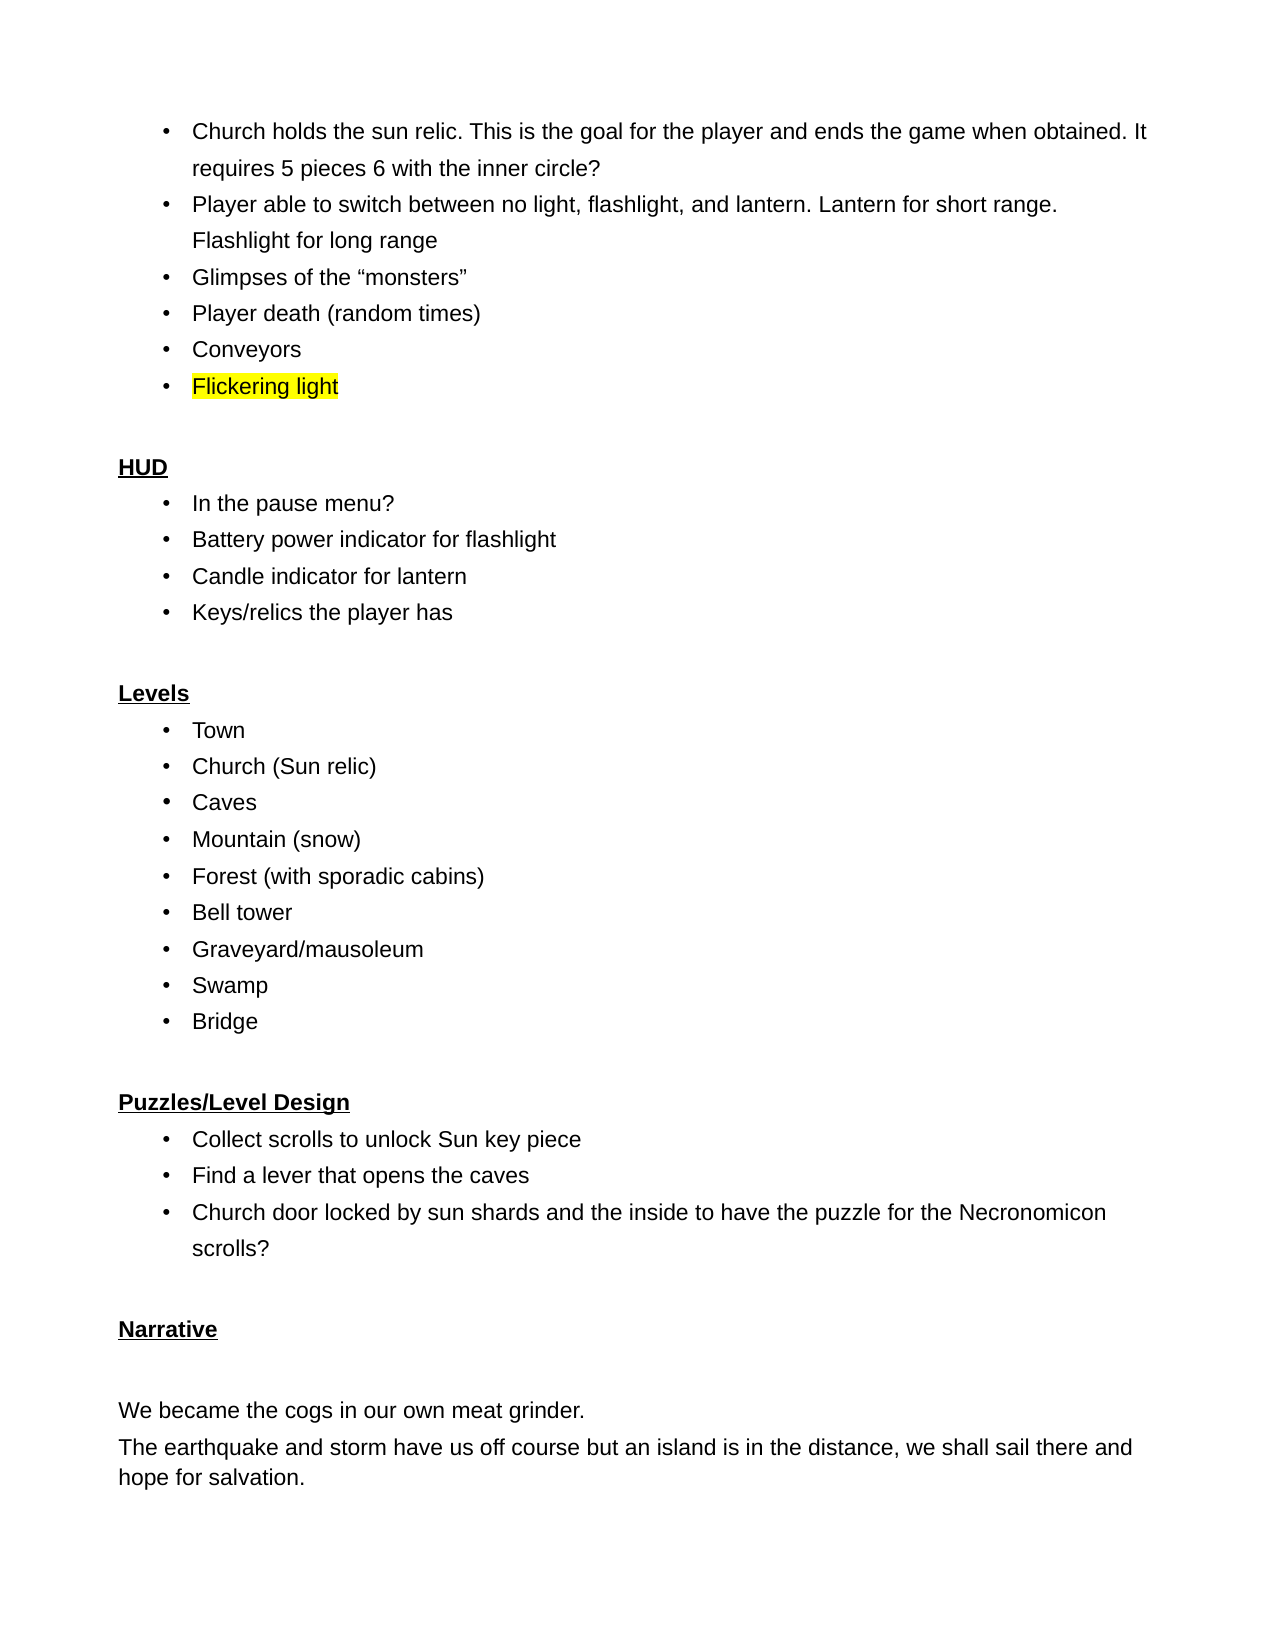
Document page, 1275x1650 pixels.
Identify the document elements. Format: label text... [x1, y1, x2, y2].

list Swamp [162, 972, 1157, 998]
list Church door locked by sun shards and the inside to have the puzzle for the Necronomicon scrolls? [162, 1198, 1157, 1261]
list Flickering light [162, 373, 1157, 399]
text Narrative [118, 1316, 1157, 1342]
list Player able to switch between no light, flashlight, and lantern. Lantern for short range. Flashlight for long range [162, 191, 1157, 253]
list Collect scrolls to unlock Sun key piece [162, 1126, 1157, 1152]
list Church holds the sun relic. This is the goal for the player and ends the game when obtained. It requires 5 pieces 6 with the inner circle? [162, 118, 1157, 181]
list Mountain (snow) [162, 826, 1157, 853]
list Keys/relics the player has [162, 599, 1157, 626]
list Glimpses of the “monsters” [162, 263, 1157, 290]
text Levels [118, 680, 1157, 707]
list Graveyard/mausoleum [162, 936, 1157, 962]
text Puzzles/Level Design [118, 1089, 1157, 1116]
text HUD [118, 454, 1157, 480]
list Find a lever that opens the caves [162, 1162, 1157, 1188]
list Candle indicator for lantern [162, 563, 1157, 589]
text We became the cogs in our own meat grinder. [118, 1397, 1157, 1423]
list Bridge [162, 1008, 1157, 1034]
list In the pause menu? [162, 490, 1157, 516]
list Battery power indicator for flashlight [162, 526, 1157, 553]
text The earthquake and storm have us off course but an island is in the distance, we shall sail there and hope for salvation. [118, 1433, 1157, 1490]
list Church (Sun relic) [162, 753, 1157, 779]
list Forest (with sporadic cabins) [162, 863, 1157, 889]
list Conveyors [162, 336, 1157, 363]
list Town [162, 717, 1157, 743]
list Bell tower [162, 899, 1157, 926]
list Player death (random times) [162, 300, 1157, 326]
list Caves [162, 789, 1157, 816]
